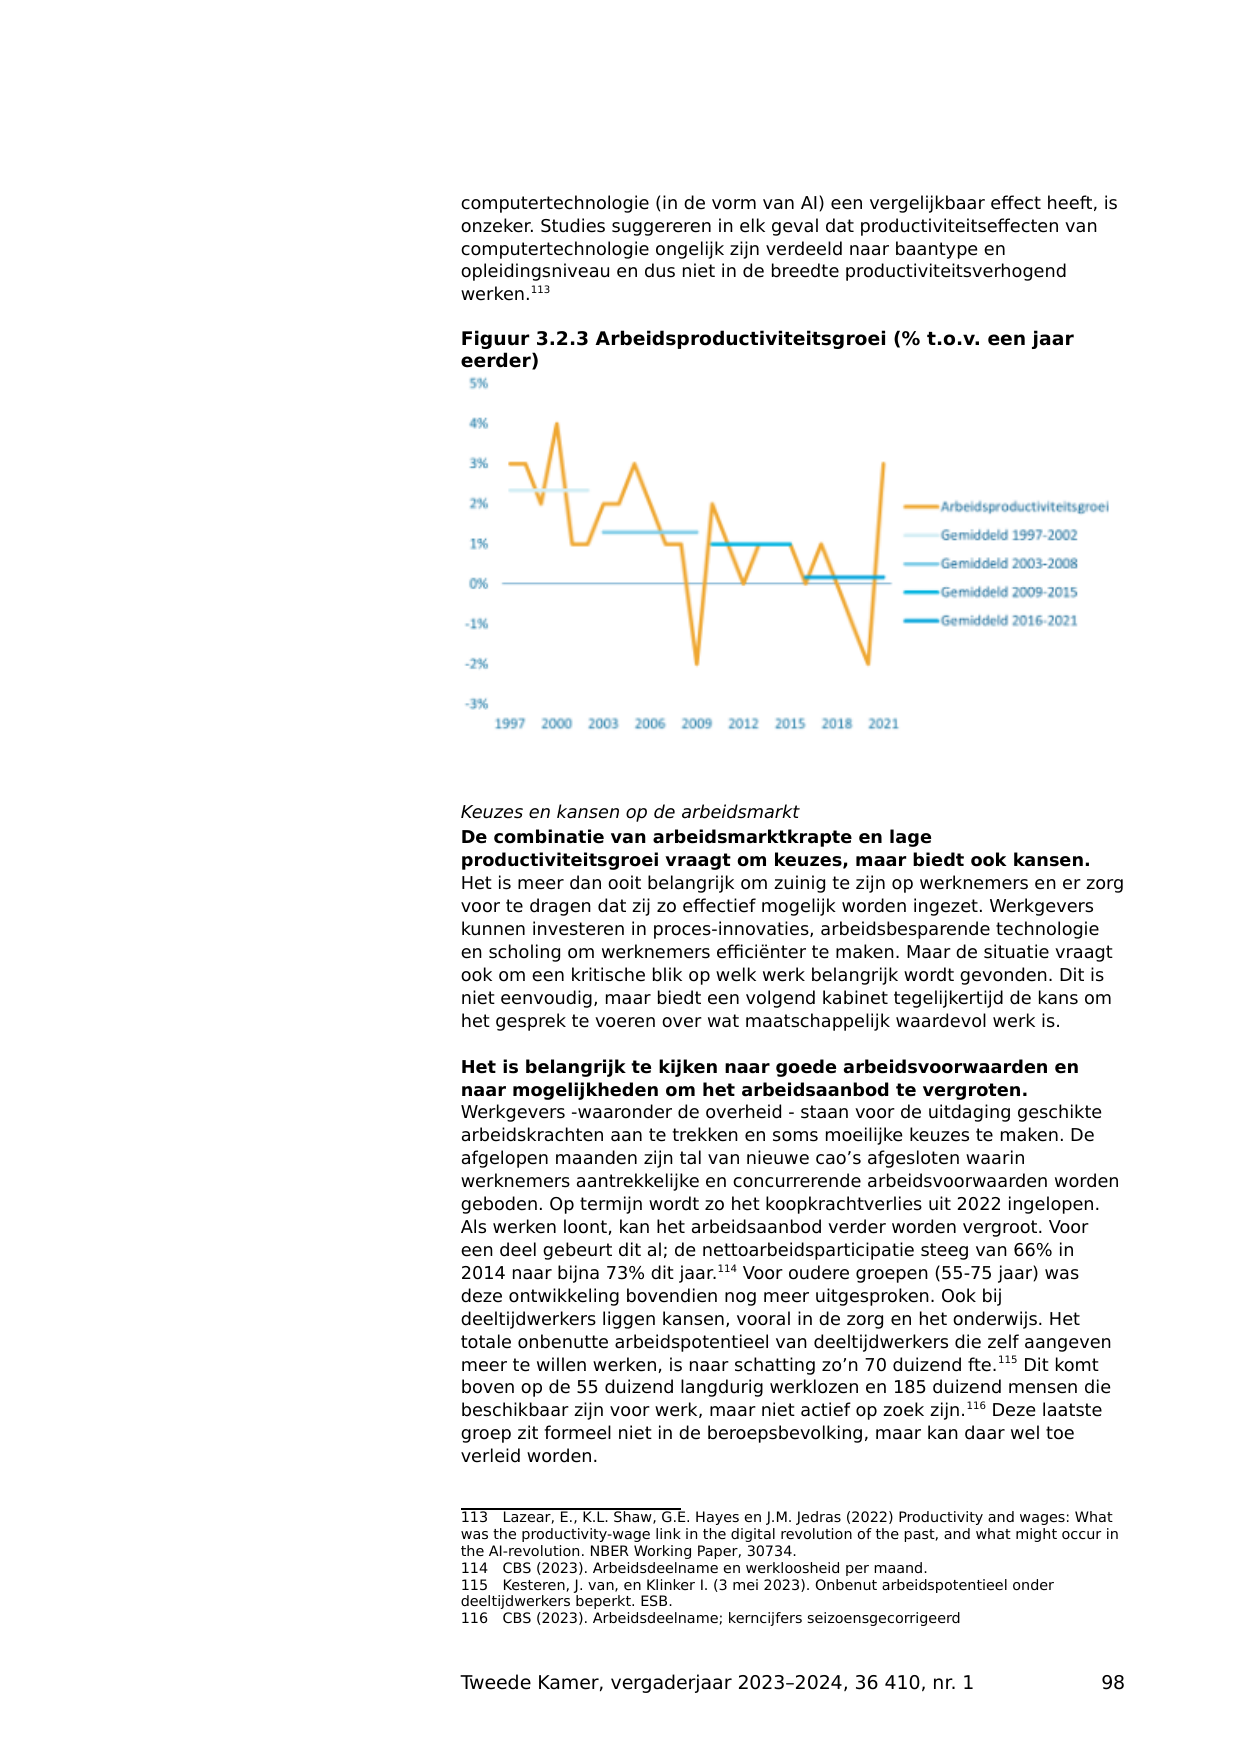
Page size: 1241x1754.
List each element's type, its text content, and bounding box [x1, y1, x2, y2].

text De combinatie van arbeidsmarktkrapte en lage productiviteitsgroei vraagt om keuzes, maar biedt ook kansen. Het is meer dan ooit belangrijk om zuinig te zijn op werknemers en er zorg voor te dragen dat zij zo effectief mogelijk worden ingezet. Werkgevers kunnen investeren in proces-innovaties, arbeidsbesparende technologie en scholing om werknemers efficiënter te maken. Maar de situatie vraagt ook om een kritische blik op welk werk belangrijk wordt gevonden. Dit is niet eenvoudig, maar biedt een volgend kabinet tegelijkertijd de kans om het gesprek te voeren over wat maatschappelijk waardevol werk is. [461, 826, 1125, 1032]
text Het is belangrijk te kijken naar goede arbeidsvoorwaarden en naar mogelijkheden om het arbeidsaanbod te vergroten. Werkgevers -waaronder de overheid - staan voor de uitdaging geschikte arbeidskrachten aan te trekken en soms moeilijke keuzes te maken. De afgelopen maanden zijn tal van nieuwe cao’s afgesloten waarin werknemers aantrekkelijke en concurrerende arbeidsvoorwaarden worden geboden. Op termijn wordt zo het koopkrachtverlies uit 2022 ingelopen. Als werken loont, kan het arbeidsaanbod verder worden vergroot. Voor een deel gebeurt dit al; de nettoarbeidsparticipatie steeg van 66% in 2014 naar bijna 73% dit jaar. Voor oudere groepen (55-75 jaar) was deze ontwikkeling bovendien nog meer uitgesproken. Ook bij deeltijdwerkers liggen kansen, vooral in de zorg en het onderwijs. Het totale onbenutte arbeidspotentieel van deeltijdwerkers die zelf aangeven meer te willen werken, is naar schatting zo’n 70 duizend fte. Dit komt boven op de 55 duizend langdurig werklozen en 185 duizend mensen die beschikbaar zijn voor werk, maar niet actief op zoek zijn. Deze laatste groep zit formeel niet in de beroepsbevolking, maar kan daar wel toe verleid worden. [461, 1055, 1125, 1467]
text Keuzes en kansen op de arbeidsmarkt [461, 801, 1125, 823]
text __Kesteren, J. van, en Klinker I. (3 mei 2023). Onbenut arbeidspotentieel onder deeltijdwerkers beperkt. ESB. [461, 1577, 1125, 1610]
text __Lazear, E., K.L. Shaw, G.E. Hayes en J.M. Jedras (2022) Productivity and wages: What was the productivity-wage link in the digital revolution of the past, and what might occur in the AI-revolution. NBER Working Paper, 30734. [461, 1509, 1125, 1560]
text __CBS (2023). Arbeidsdeelname en werkloosheid per maand. [461, 1560, 1125, 1577]
title Figuur 3.2.3 Arbeidsproductiviteitsgroei (% t.o.v. een jaar eerder) [461, 328, 1125, 372]
text computertechnologie (in de vorm van AI) een vergelijkbaar effect heeft, is onzeker. Studies suggereren in elk geval dat productiviteitseffecten van computertechnologie ongelijk zijn verdeeld naar baantype en opleidingsniveau en dus niet in de breedte productiviteitsverhogend werken. [461, 191, 1125, 305]
text __CBS (2023). Arbeidsdeelname; kerncijfers seizoensgecorrigeerd [461, 1610, 1125, 1627]
